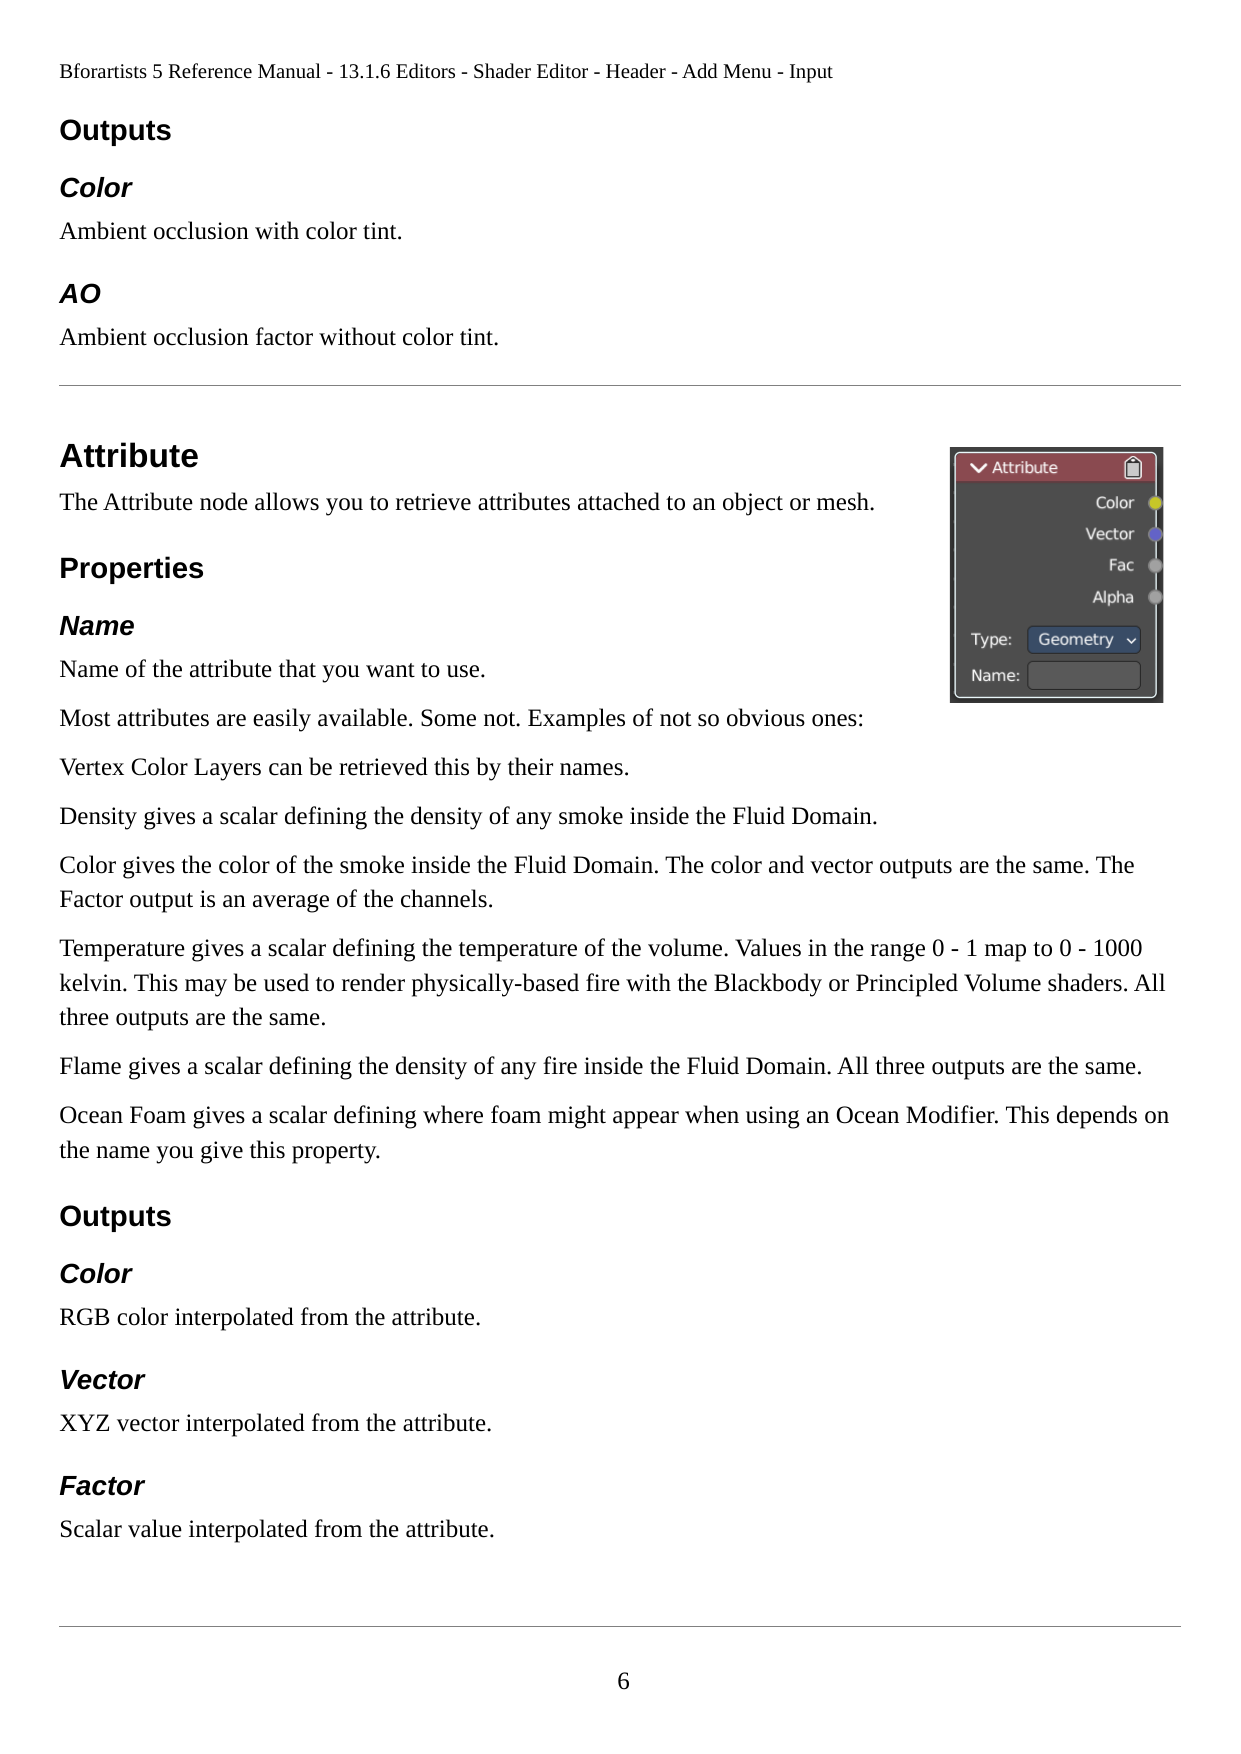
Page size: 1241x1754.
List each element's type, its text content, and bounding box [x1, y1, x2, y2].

text XYZ vector interpolated from the attribute. [59, 1408, 1181, 1436]
text Vertex Color Layers can be retrieved this by their names. [59, 752, 1181, 781]
text Ambient occlusion factor without color tint. [59, 322, 1181, 350]
subtitle Properties [59, 551, 949, 584]
text Color gives the color of the smoke inside the Fluid Domain. The color and vector outputs are the same. The Factor output is an average of the channels. [59, 850, 1181, 913]
subtitle Attribute [59, 436, 1181, 474]
picture [949, 447, 1164, 703]
text Temperature gives a scalar defining the temperature of the volume. Values in the range 0 - 1 map to 0 - 1000 kelvin. This may be used to render physically-based fire with the Blackbody or Principled Volume shaders. All three outputs are the same. [59, 933, 1181, 1031]
subtitle Name [59, 609, 949, 641]
text Density gives a scalar defining the density of any smoke inside the Fluid Domain. [59, 801, 1181, 829]
subtitle [1164, 609, 1181, 641]
text Ambient occlusion with color tint. [59, 216, 1181, 244]
text RGB color interpolated from the attribute. [59, 1302, 1181, 1331]
subtitle Color [59, 171, 1181, 203]
subtitle AO [59, 277, 1181, 309]
subtitle [1164, 551, 1181, 584]
subtitle Outputs [59, 1199, 1181, 1232]
subtitle Outputs [59, 113, 1181, 146]
text Ocean Foam gives a scalar defining where foam might appear when using an Ocean Modifier. This depends on the name you give this property. [59, 1101, 1181, 1164]
text Most attributes are easily available. Some not. Examples of not so obvious ones: [59, 703, 1181, 731]
text Flame gives a scalar defining the density of any fire inside the Fluid Domain. All three outputs are the same. [59, 1051, 1181, 1080]
text Name of the attribute that you want to use. [59, 654, 949, 682]
subtitle Factor [59, 1469, 1181, 1501]
subtitle Color [59, 1257, 1181, 1289]
text The Attribute node allows you to retrieve attributes attached to an object or mesh. [59, 487, 949, 516]
text Scalar value interpolated from the attribute. [59, 1514, 1181, 1542]
subtitle Vector [59, 1363, 1181, 1395]
